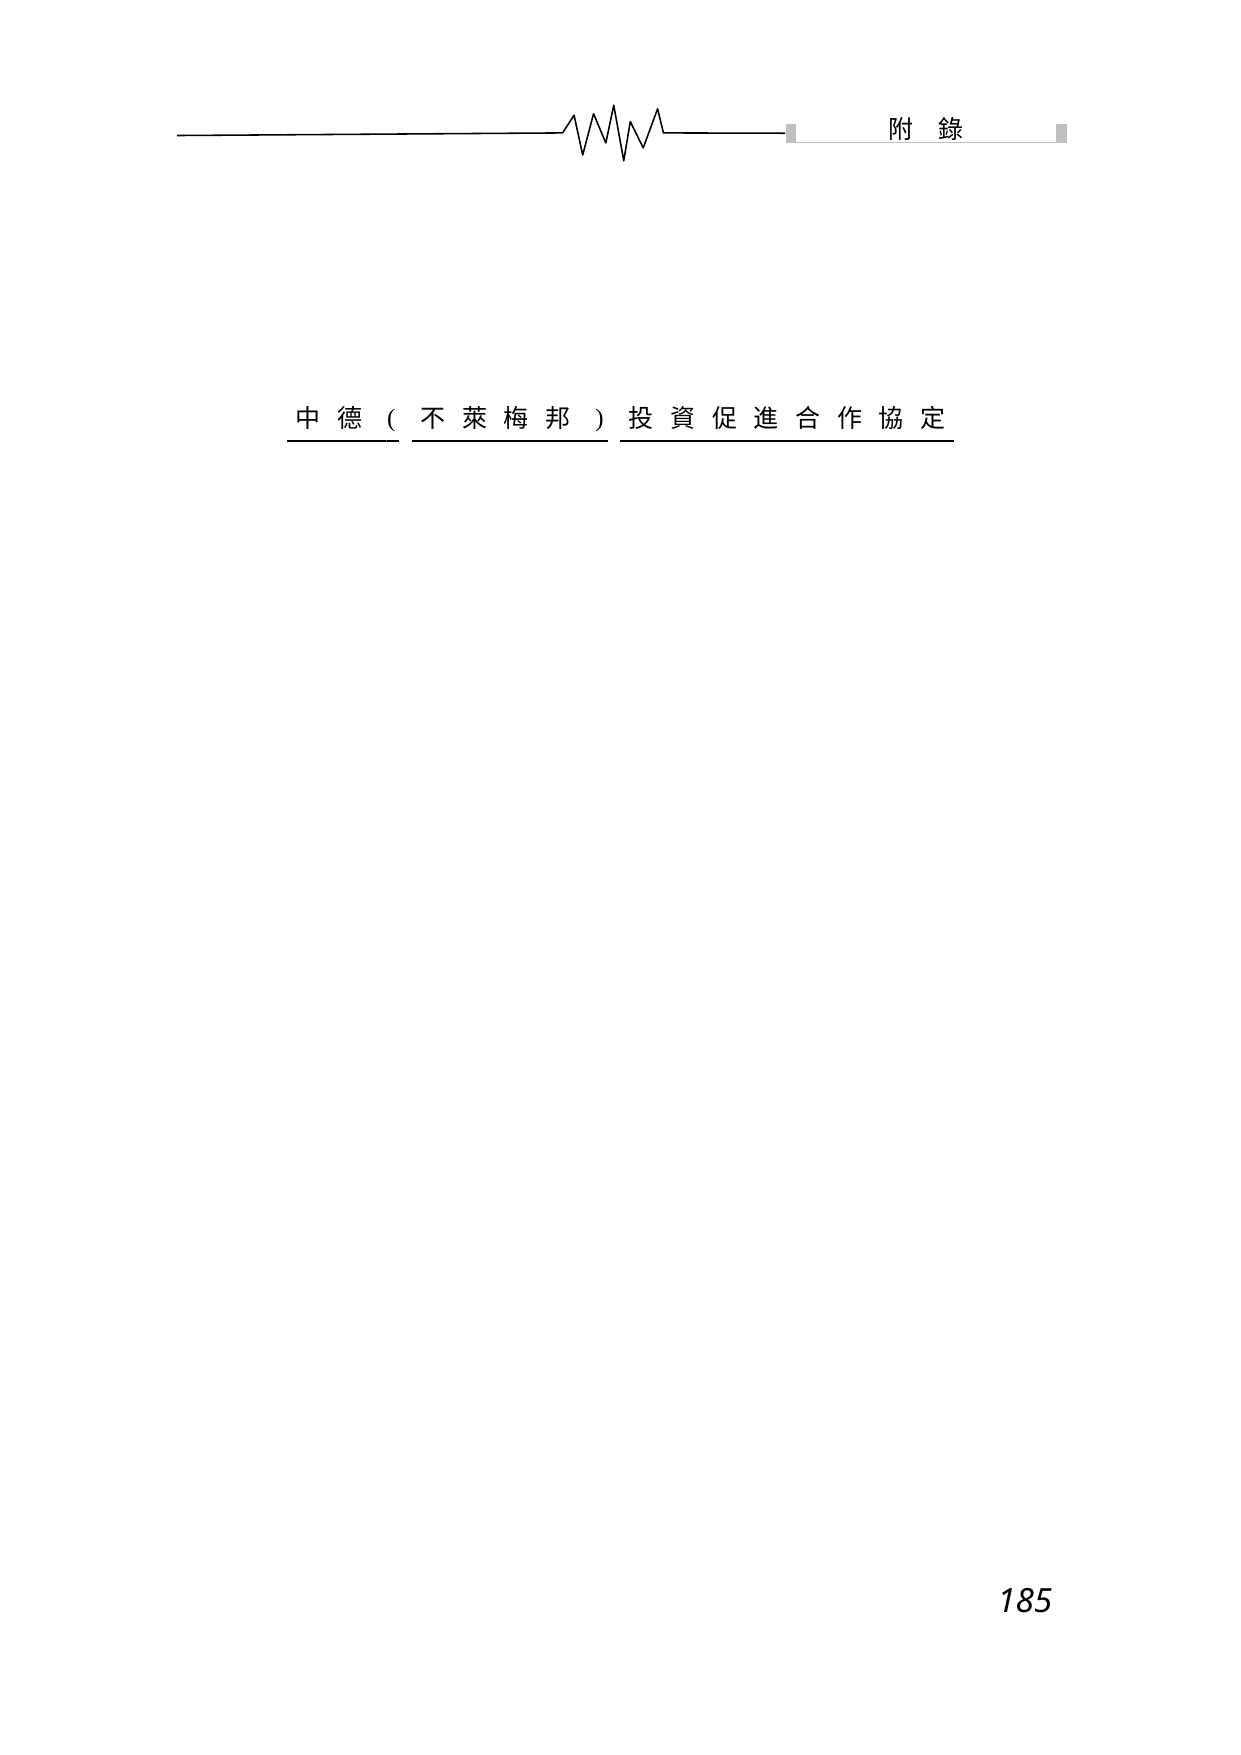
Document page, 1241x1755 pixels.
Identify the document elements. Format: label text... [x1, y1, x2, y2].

text 中德(不萊梅邦)投資促進合作協定 [183, 375, 1058, 438]
